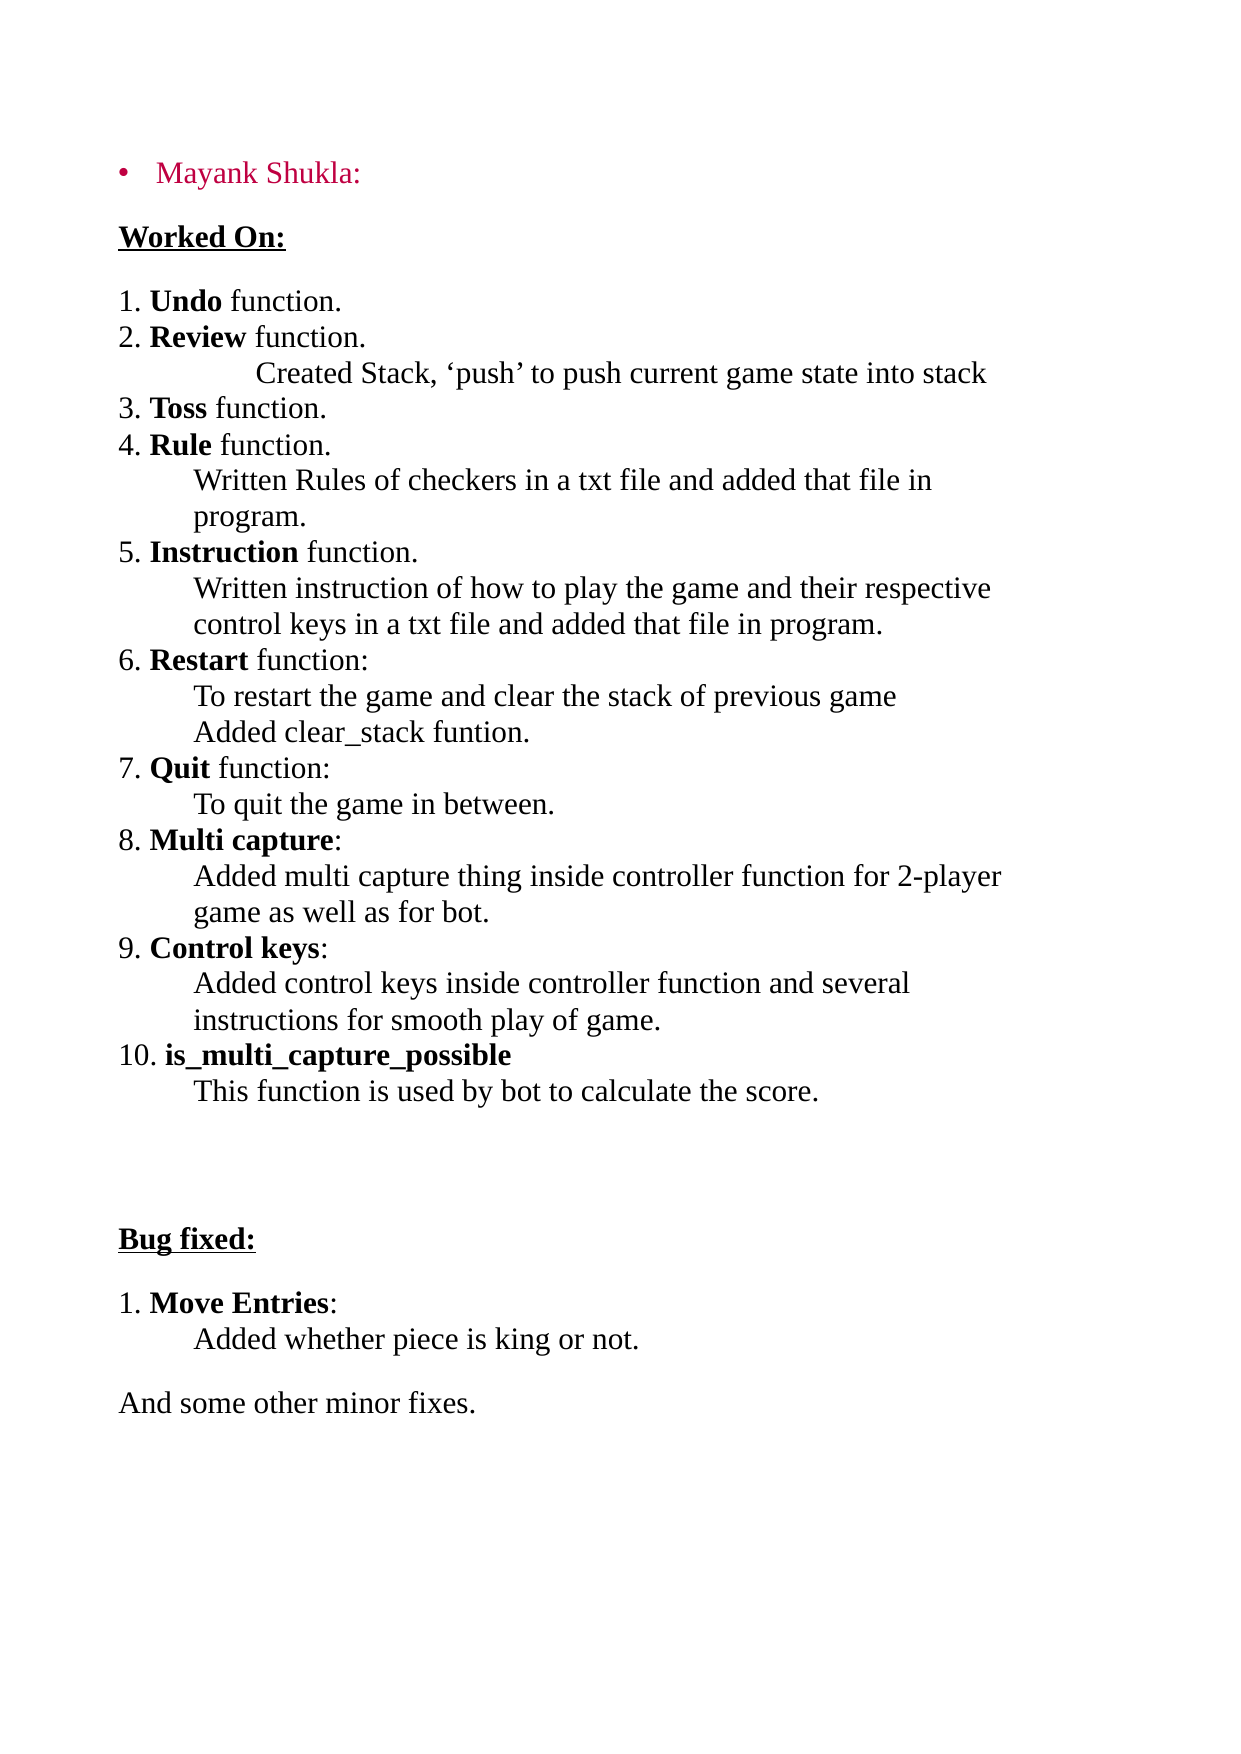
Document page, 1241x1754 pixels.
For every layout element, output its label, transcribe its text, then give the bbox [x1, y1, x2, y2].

text Written Rules of checkers in a txt file and added that file in program. [118, 462, 1122, 533]
text 9. Control keys: [118, 929, 1122, 965]
text To restart the game and clear the stack of previous game [118, 677, 1122, 713]
text 1. Move Entries: [118, 1284, 1122, 1321]
text Added whether piece is king or not. [118, 1321, 1122, 1356]
text To quit the game in between. [118, 785, 1122, 821]
text 3. Toss function. [118, 390, 1122, 426]
text This function is used by bot to calculate the score. [118, 1073, 1122, 1108]
text Added control keys inside controller function and several instructions for smooth play of game. [118, 965, 1122, 1037]
text And some other minor fixes. [118, 1384, 1122, 1420]
text 1. Undo function. [118, 282, 1122, 318]
text 4. Rule function. [118, 426, 1122, 462]
text Added multi capture thing inside controller function for 2-player game as well as for bot. [118, 857, 1122, 929]
list Mayank Shukla: [81, 154, 1122, 190]
text Bug fixed: [118, 1221, 1122, 1257]
text 6. Restart function: [118, 641, 1122, 677]
text 7. Quit function: [118, 749, 1122, 785]
text Worked On: [118, 218, 1122, 254]
text Added clear_stack funtion. [118, 713, 1122, 749]
text 2. Review function. [118, 318, 1122, 354]
text Created Stack, ‘push’ to push current game state into stack [118, 354, 1122, 390]
text 8. Multi capture: [118, 821, 1122, 857]
text 5. Instruction function. [118, 533, 1122, 569]
text Written instruction of how to play the game and their respective control keys in a txt file and added that file in program. [118, 569, 1122, 641]
text 10. is_multi_capture_possible [118, 1037, 1122, 1073]
